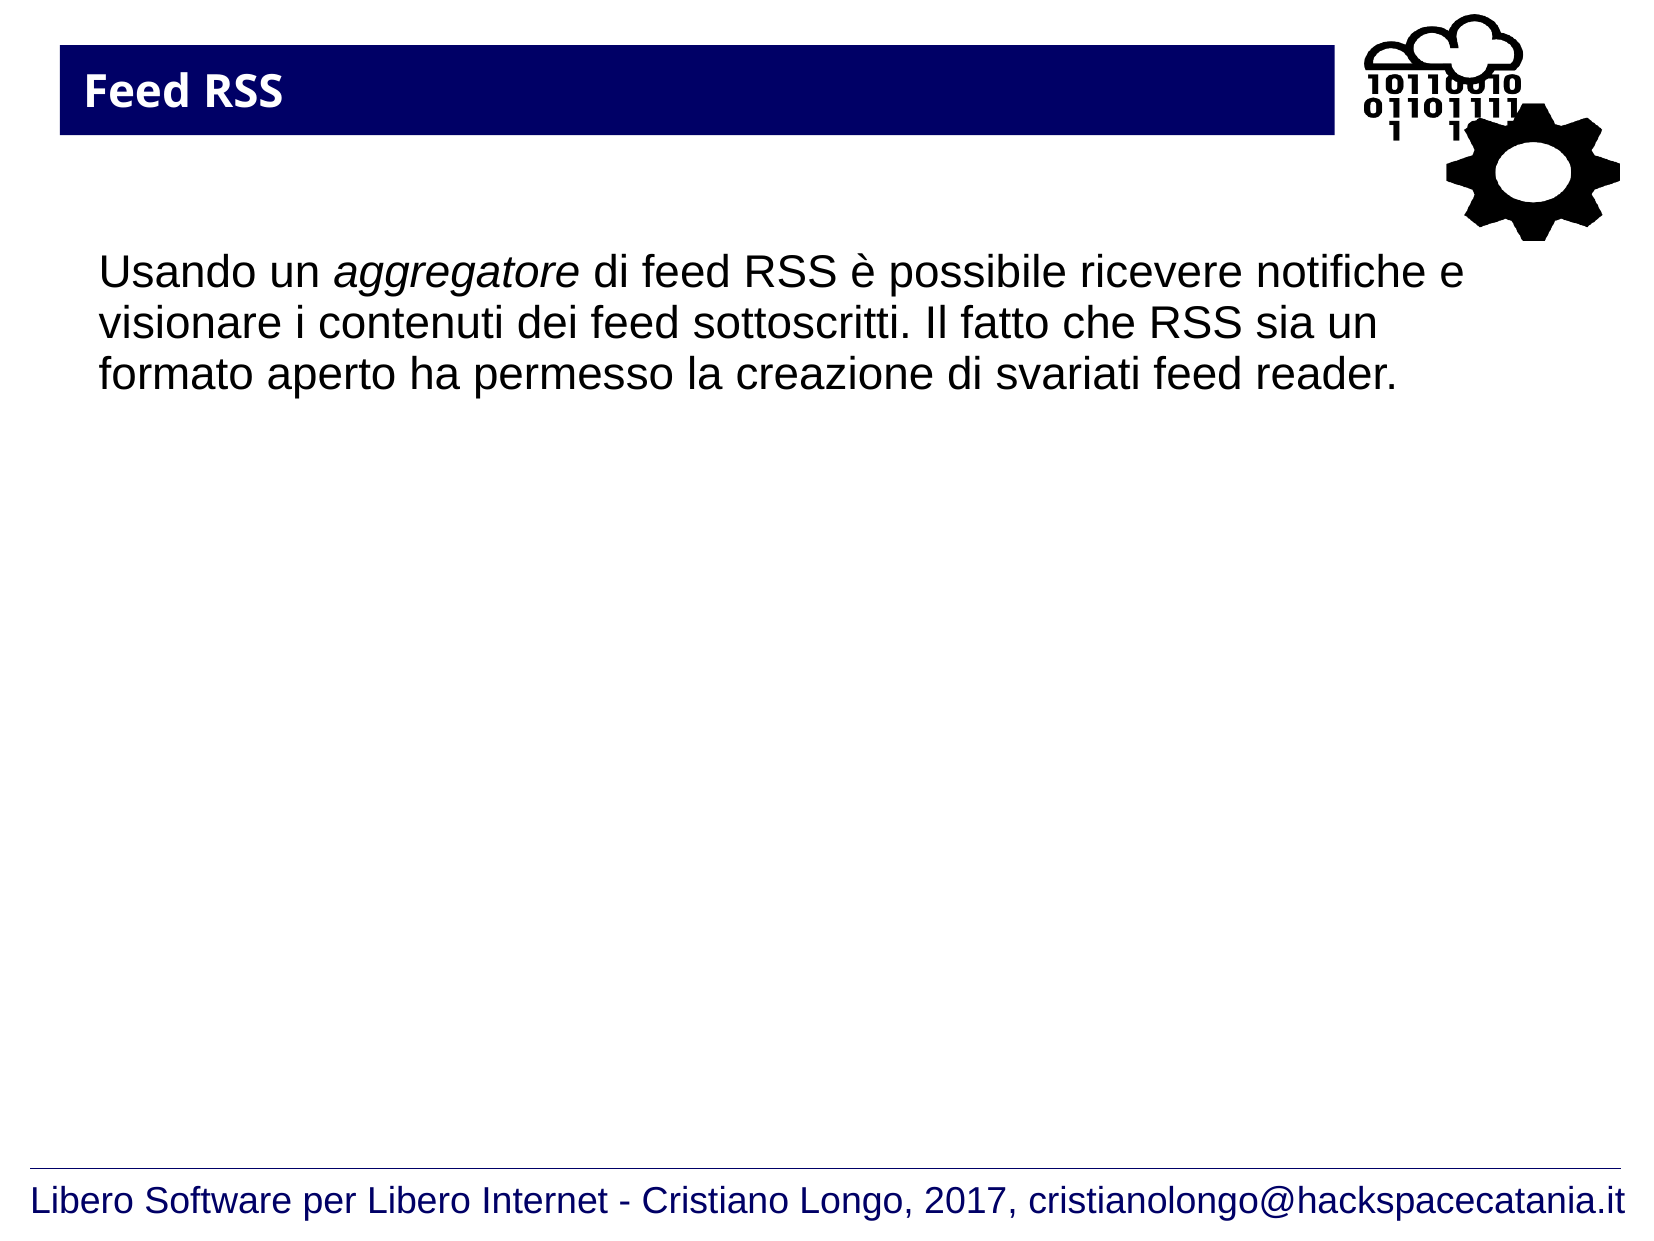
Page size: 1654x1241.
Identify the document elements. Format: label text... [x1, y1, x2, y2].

list Feed RSS [59, 45, 1335, 136]
text_box Usando un aggregatore di feed RSS è possibile ricevere notifiche e visionare i contenuti dei feed sottoscritti. Il fatto che RSS sia un formato aperto ha permesso la creazione di svariati feed reader. [27, 245, 1528, 516]
text_box Libero Software per Libero Internet - Cristiano Longo, 2017, cristianolongo@hackspacecatania.it [15, 1168, 1653, 1241]
picture [1364, 14, 1620, 241]
